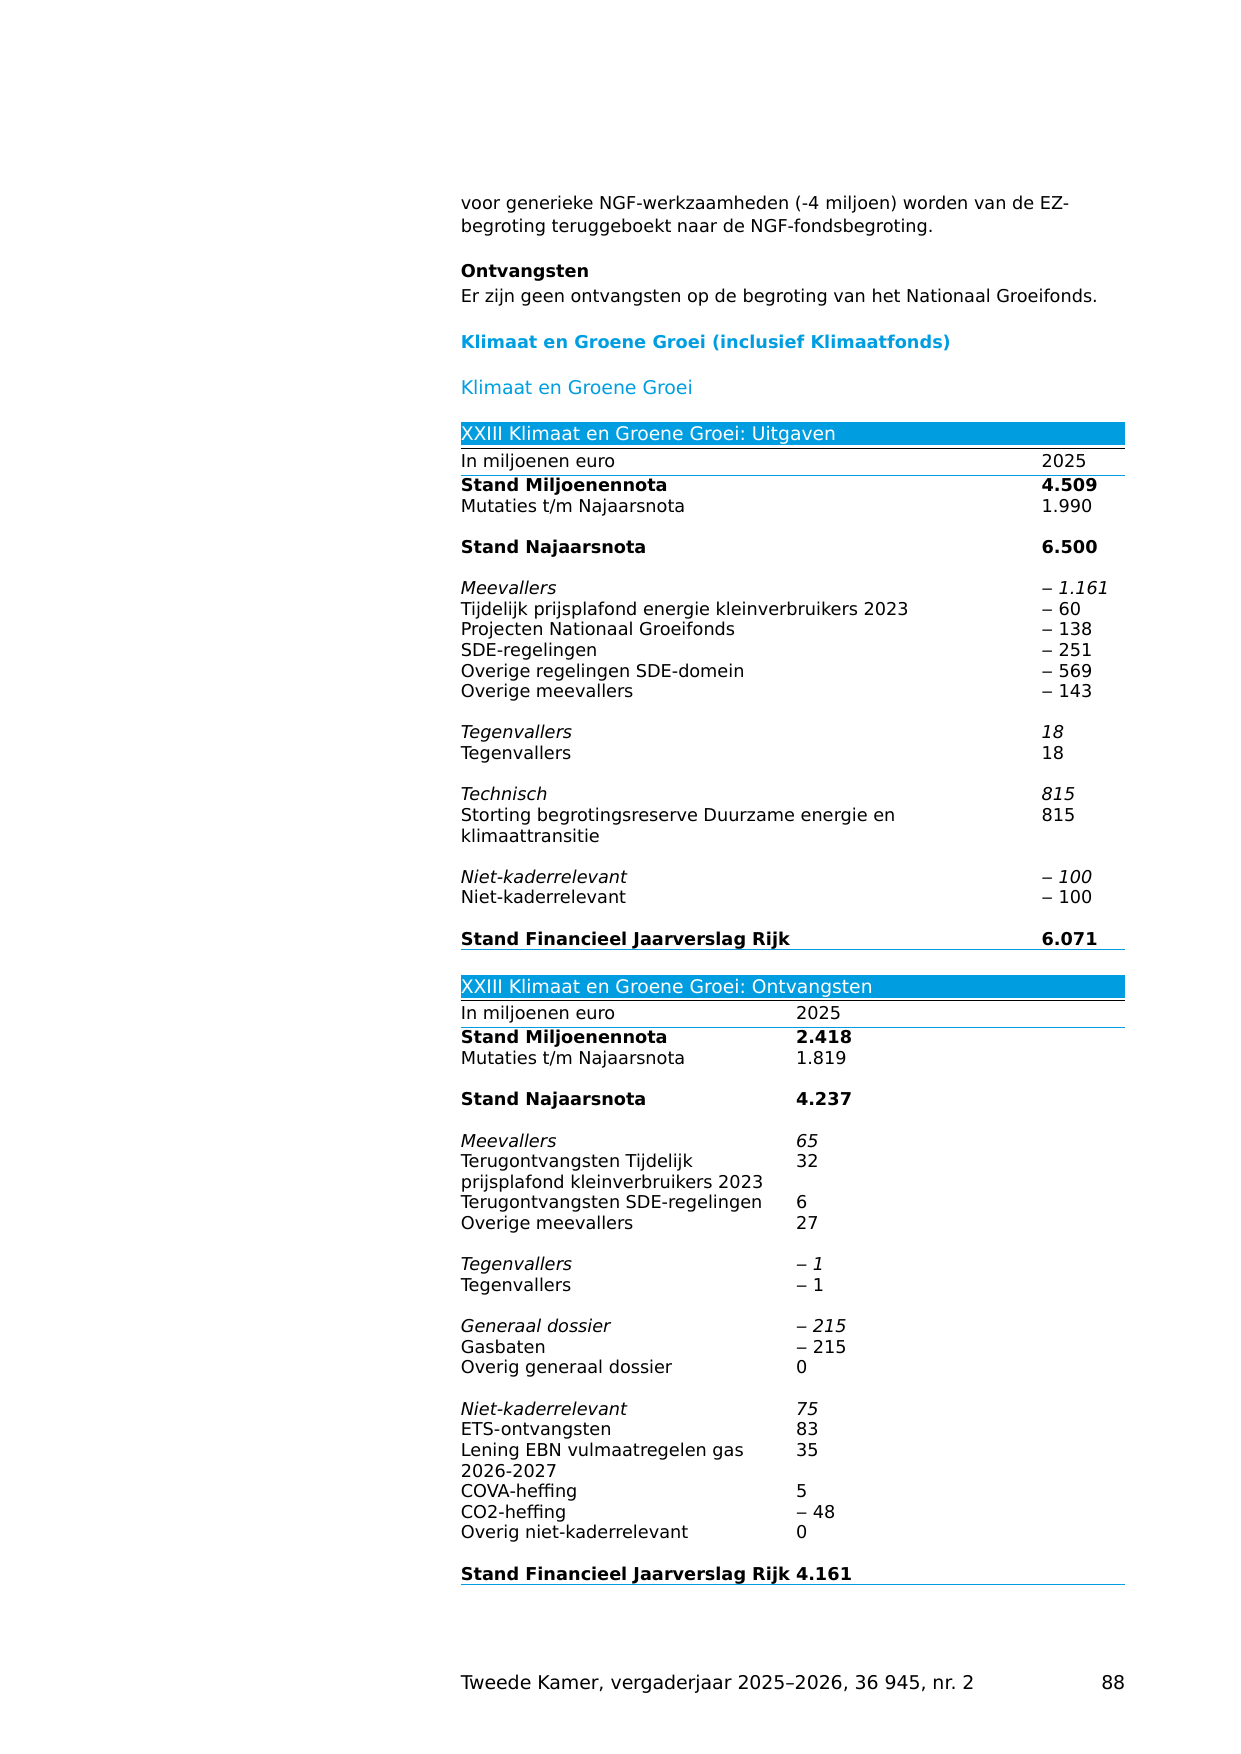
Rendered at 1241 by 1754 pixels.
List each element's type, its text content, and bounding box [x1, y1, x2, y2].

table_cell Tegenvallers [461, 1275, 793, 1296]
table_cell Tegenvallers [461, 743, 1038, 764]
table_cell Terugontvangsten Tijdelijk prijsplafond kleinverbruikers 2023 [461, 1151, 793, 1192]
table_cell [1039, 558, 1125, 578]
table_cell 0 [793, 1523, 1125, 1543]
table_cell Storting begrotingsreserve Duurzame energie en klimaattransitie [461, 805, 1038, 846]
table_cell 4.161 [793, 1564, 1125, 1584]
table_cell [461, 702, 1038, 722]
table_cell [1039, 846, 1125, 867]
table_cell 2025 [1039, 449, 1125, 474]
table_cell Overig generaal dossier [461, 1358, 793, 1378]
table_cell [461, 558, 1038, 578]
table_cell SDE-regelingen [461, 640, 1038, 661]
table_cell [461, 764, 1038, 784]
table_cell 0 [793, 1358, 1125, 1378]
table_cell 4.237 [793, 1089, 1125, 1110]
table_cell 75 [793, 1399, 1125, 1419]
table_cell In miljoenen euro [461, 449, 1038, 474]
table_cell 2025 [793, 1001, 1125, 1027]
table_cell 32 [793, 1151, 1125, 1192]
table_cell Overige meevallers [461, 681, 1038, 702]
table_cell [793, 1234, 1125, 1254]
table_cell ‒ 569 [1039, 661, 1125, 681]
table_cell Stand Najaarsnota [461, 537, 1038, 557]
table_cell Stand Financieel Jaarverslag Rijk [461, 929, 1038, 949]
table_cell Mutaties t/m Najaarsnota [461, 1048, 793, 1069]
table_cell [461, 516, 1038, 537]
table_cell [461, 1543, 793, 1564]
table_cell Gasbaten [461, 1337, 793, 1357]
table_cell 6 [793, 1193, 1125, 1213]
table_cell Terugontvangsten SDE-regelingen [461, 1193, 793, 1213]
table_cell ‒ 138 [1039, 619, 1125, 640]
table_cell Niet-kaderrelevant [461, 1399, 793, 1419]
title Klimaat en Groene Groei (inclusief Klimaatfonds) [461, 330, 1125, 353]
table_cell 2.418 [793, 1028, 1125, 1048]
table_cell Tijdelijk prijsplafond energie kleinverbruikers 2023 [461, 599, 1038, 619]
table_cell Stand Miljoenennota [461, 1028, 793, 1048]
table_cell [461, 1378, 793, 1399]
table_cell [793, 1378, 1125, 1399]
table_cell [461, 846, 1038, 867]
table_cell 5 [793, 1481, 1125, 1502]
text voor generieke NGF-werkzaamheden (-4 miljoen) worden van de EZ-begroting teruggeboekt naar de NGF-fondsbegroting. [461, 191, 1125, 237]
table_cell Overige regelingen SDE-domein [461, 661, 1038, 681]
table_cell [793, 1296, 1125, 1316]
text Ontvangsten [461, 259, 1125, 282]
table_cell [461, 1110, 793, 1131]
table_cell [461, 1234, 793, 1254]
table_cell 18 [1039, 743, 1125, 764]
table_cell ‒ 1 [793, 1254, 1125, 1275]
table_cell [1039, 516, 1125, 537]
table_cell ‒ 48 [793, 1502, 1125, 1522]
table_cell [793, 1069, 1125, 1089]
table_cell 1.819 [793, 1048, 1125, 1069]
table_cell [1039, 702, 1125, 722]
table_cell Technisch [461, 784, 1038, 805]
table_cell 65 [793, 1131, 1125, 1151]
table_cell ‒ 215 [793, 1337, 1125, 1357]
table_cell COVA-heffing [461, 1481, 793, 1502]
table_cell [461, 1296, 793, 1316]
table_cell Stand Miljoenennota [461, 476, 1038, 496]
table_cell ETS-ontvangsten [461, 1419, 793, 1440]
table_cell 4.509 [1039, 476, 1125, 496]
table_cell Niet-kaderrelevant [461, 867, 1038, 887]
table_cell Overige meevallers [461, 1213, 793, 1234]
table_cell ‒ 143 [1039, 681, 1125, 702]
table_cell ‒ 251 [1039, 640, 1125, 661]
table_cell [793, 1110, 1125, 1131]
table_cell 1.990 [1039, 496, 1125, 516]
table_cell 6.500 [1039, 537, 1125, 557]
table_cell Projecten Nationaal Groeifonds [461, 619, 1038, 640]
table_cell Stand Najaarsnota [461, 1089, 793, 1110]
table_cell 815 [1039, 805, 1125, 846]
table_cell In miljoenen euro [461, 1001, 793, 1027]
table_cell ‒ 60 [1039, 599, 1125, 619]
table_cell Meevallers [461, 578, 1038, 599]
table_cell Overig niet-kaderrelevant [461, 1523, 793, 1543]
table_cell 83 [793, 1419, 1125, 1440]
table_cell ‒ 1.161 [1039, 578, 1125, 599]
table_cell 27 [793, 1213, 1125, 1234]
table_cell 815 [1039, 784, 1125, 805]
table_cell [793, 1543, 1125, 1564]
table_cell Niet-kaderrelevant [461, 888, 1038, 908]
table_cell ‒ 100 [1039, 867, 1125, 887]
table_cell 35 [793, 1440, 1125, 1481]
table_cell [461, 908, 1038, 929]
title Klimaat en Groene Groei [461, 377, 1125, 399]
table_cell Lening EBN vulmaatregelen gas 2026-2027 [461, 1440, 793, 1481]
table_cell ‒ 100 [1039, 888, 1125, 908]
table_cell ‒ 215 [793, 1316, 1125, 1337]
table_cell Mutaties t/m Najaarsnota [461, 496, 1038, 516]
table_cell [461, 1069, 793, 1089]
table_cell 6.071 [1039, 929, 1125, 949]
table_cell [1039, 764, 1125, 784]
table_cell Meevallers [461, 1131, 793, 1151]
text Er zijn geen ontvangsten op de begroting van het Nationaal Groeifonds. [461, 284, 1125, 307]
table_cell Tegenvallers [461, 723, 1038, 743]
table_cell Tegenvallers [461, 1254, 793, 1275]
table_cell Generaal dossier [461, 1316, 793, 1337]
table_cell [1039, 908, 1125, 929]
table_cell Stand Financieel Jaarverslag Rijk [461, 1564, 793, 1584]
table_cell ‒ 1 [793, 1275, 1125, 1296]
table_cell CO2-heffing [461, 1502, 793, 1522]
table_cell 18 [1039, 723, 1125, 743]
